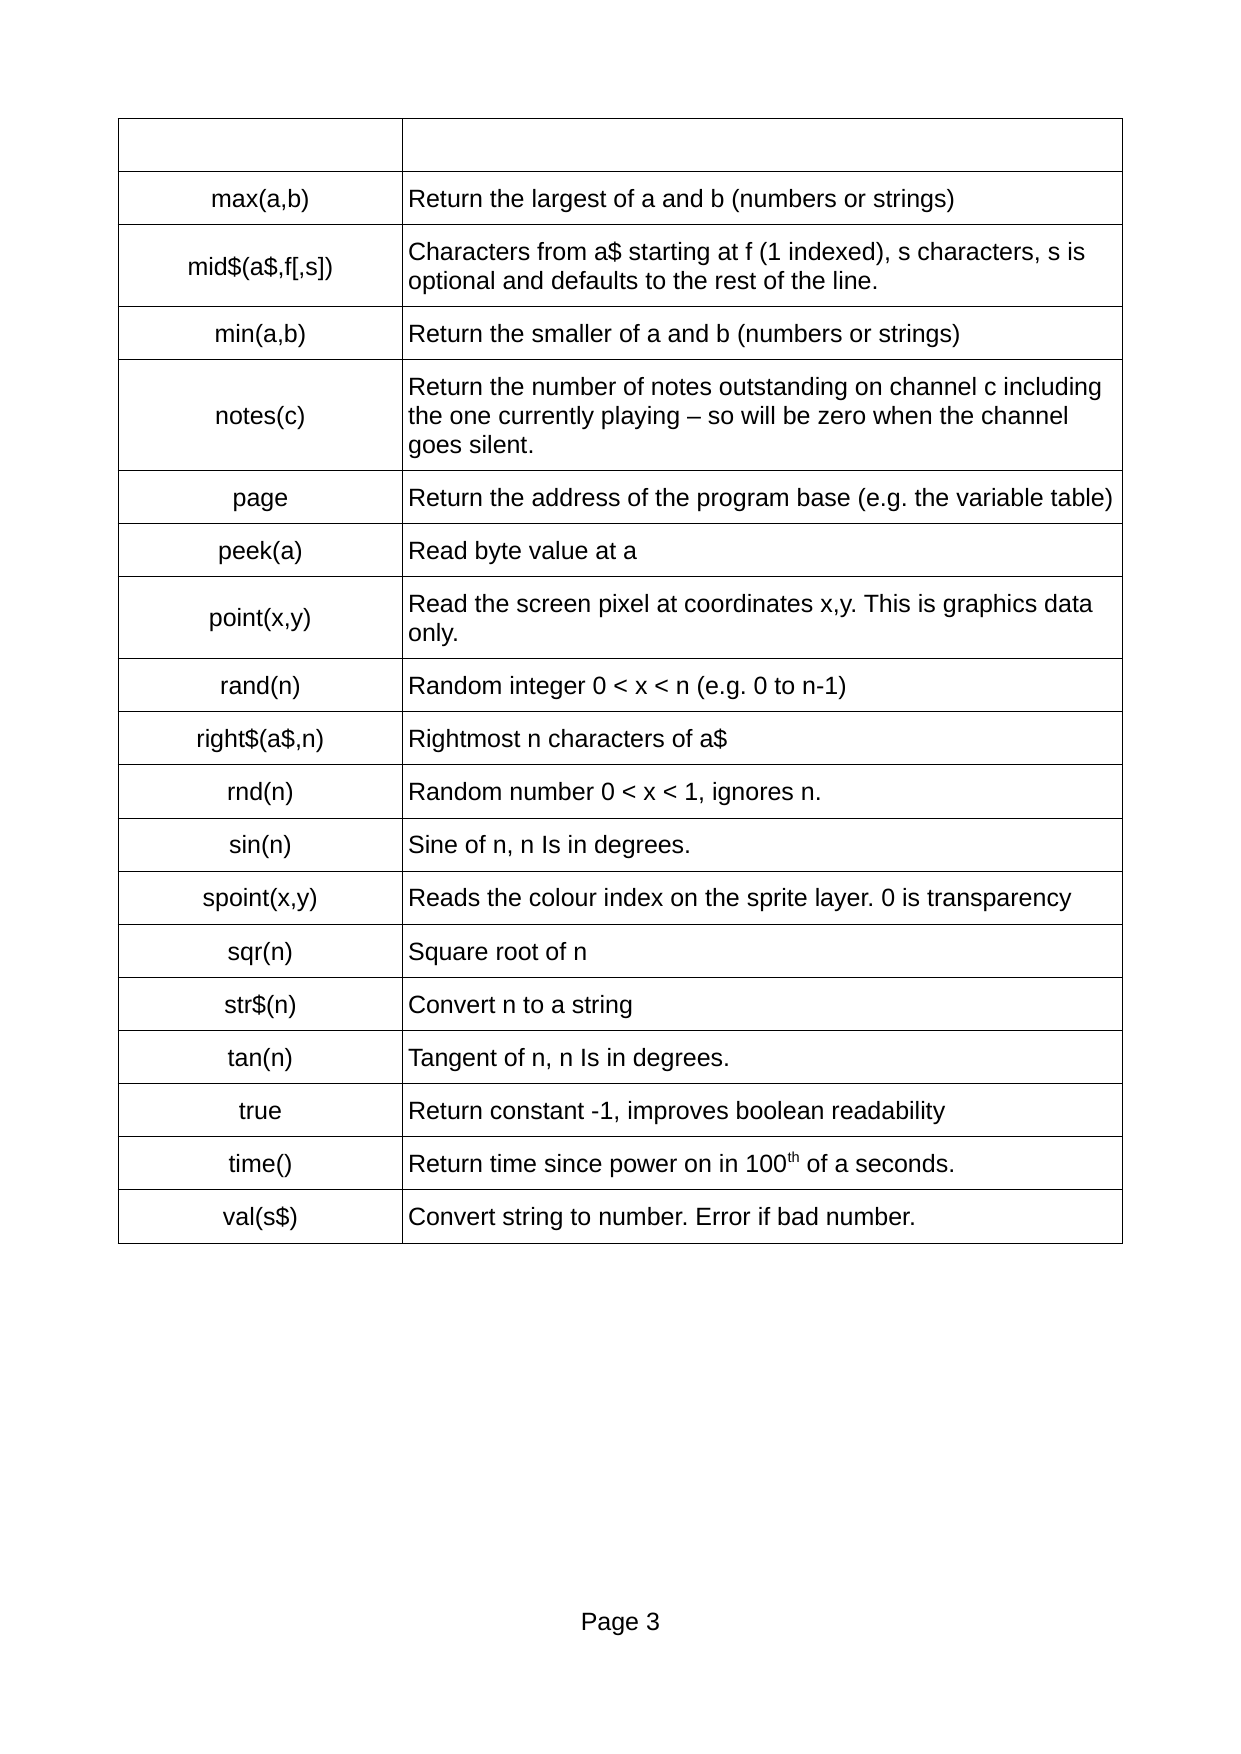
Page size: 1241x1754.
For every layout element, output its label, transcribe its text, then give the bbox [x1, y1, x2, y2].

table_cell [119, 119, 402, 171]
table_cell Return constant -1, improves boolean readability [403, 1084, 1122, 1136]
table_cell Spoint(x,y) [119, 872, 402, 924]
table_cell min(a,b) [119, 307, 402, 359]
table_cell Return the number of notes outstanding on channel c including the one currently playing – so will be zero when the channel goes silent. [403, 360, 1122, 470]
table_cell Page [119, 471, 402, 523]
table_cell Return time since power on in 100th of a seconds. [403, 1137, 1122, 1189]
table_cell rand(n) [119, 659, 402, 711]
table_cell Convert string to number. Error if bad number. [403, 1190, 1122, 1242]
table_cell Tangent of n, n Is in degrees. [403, 1031, 1122, 1083]
table_cell Square root of n [403, 925, 1122, 977]
table_cell Read byte value at a [403, 524, 1122, 576]
table_cell right$(a$,n) [119, 712, 402, 764]
table_cell Reads the colour index on the sprite layer. 0 is transparency [403, 872, 1122, 924]
table_cell Random number 0 < x < 1, ignores n. [403, 765, 1122, 817]
table_cell sqr(n) [119, 925, 402, 977]
table_cell Characters from a$ starting at f (1 indexed), s characters, s is optional and defaults to the rest of the line. [403, 225, 1122, 306]
table_cell Convert n to a string [403, 978, 1122, 1030]
table_cell Random integer 0 < x < n (e.g. 0 to n-1) [403, 659, 1122, 711]
table_cell True [119, 1084, 402, 1136]
table_cell point(x,y) [119, 577, 402, 658]
table_cell Return the largest of a and b (numbers or strings) [403, 172, 1122, 224]
table_cell [403, 119, 1122, 171]
table_cell Rightmost n characters of a$ [403, 712, 1122, 764]
table_cell peek(a) [119, 524, 402, 576]
table_cell Sine of n, n Is in degrees. [403, 819, 1122, 871]
table_cell Read the screen pixel at coordinates x,y. This is graphics data only. [403, 577, 1122, 658]
table_cell tan(n) [119, 1031, 402, 1083]
table_cell Mid$(a$,f[,s]) [119, 225, 402, 306]
table_cell sin(n) [119, 819, 402, 871]
table_cell max(a,b) [119, 172, 402, 224]
table_cell Str$(n) [119, 978, 402, 1030]
table_cell Return the address of the program base (e.g. the variable table) [403, 471, 1122, 523]
table_cell val(s$) [119, 1190, 402, 1242]
table_cell Time() [119, 1137, 402, 1189]
table_cell notes(c) [119, 360, 402, 470]
table_cell rnd(n) [119, 765, 402, 817]
table_cell Return the smaller of a and b (numbers or strings) [403, 307, 1122, 359]
